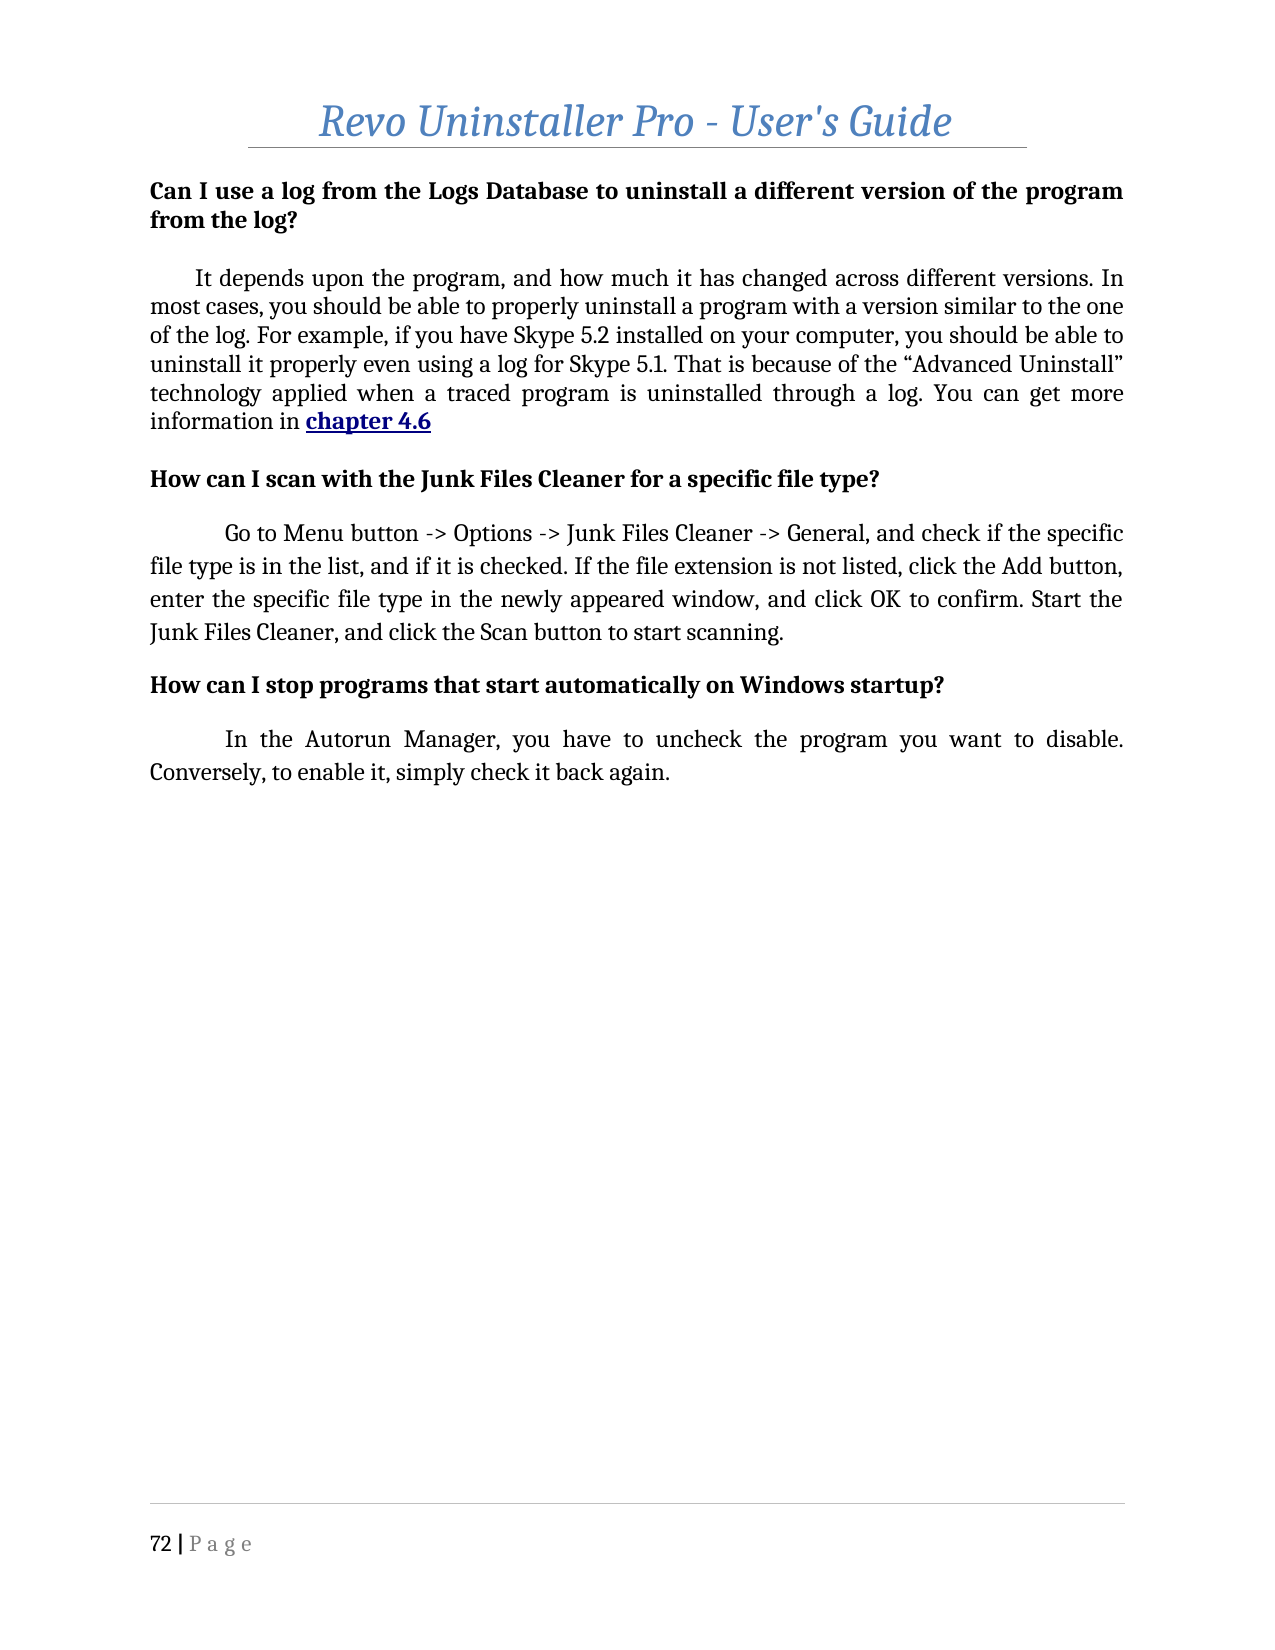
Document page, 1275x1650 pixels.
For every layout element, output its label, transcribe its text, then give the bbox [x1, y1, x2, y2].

text How can I scan with the Junk Files Cleaner for a specific file type? [150, 465, 1125, 493]
text How can I stop programs that start automatically on Windows startup? [150, 671, 1125, 700]
text In the Autorun Manager, you have to uncheck the program you want to disable. Conversely, to enable it, simply check it back again. [150, 725, 1125, 787]
text It depends upon the program, and how much it has changed across different versions. In most cases, you should be able to properly uninstall a program with a version similar to the one of the log. For example, if you have Skype 5.2 installed on your computer, you should be able to uninstall it properly even using a log for Skype 5.1. That is because of the “Advanced Uninstall” technology applied when a traced program is uninstalled through a log. You can get more information in chapter 4.6 [150, 263, 1125, 436]
text Go to Menu button -> Options -> Junk Files Cleaner -> General, and check if the specific file type is in the list, and if it is checked. If the file extension is not listed, click the Add button, enter the specific file type in the newly appeared window, and click OK to confirm. Start the Junk Files Cleaner, and click the Scan button to start scanning. [150, 518, 1125, 646]
text Can I use a log from the Logs Database to uninstall a different version of the program from the log? [150, 177, 1125, 235]
